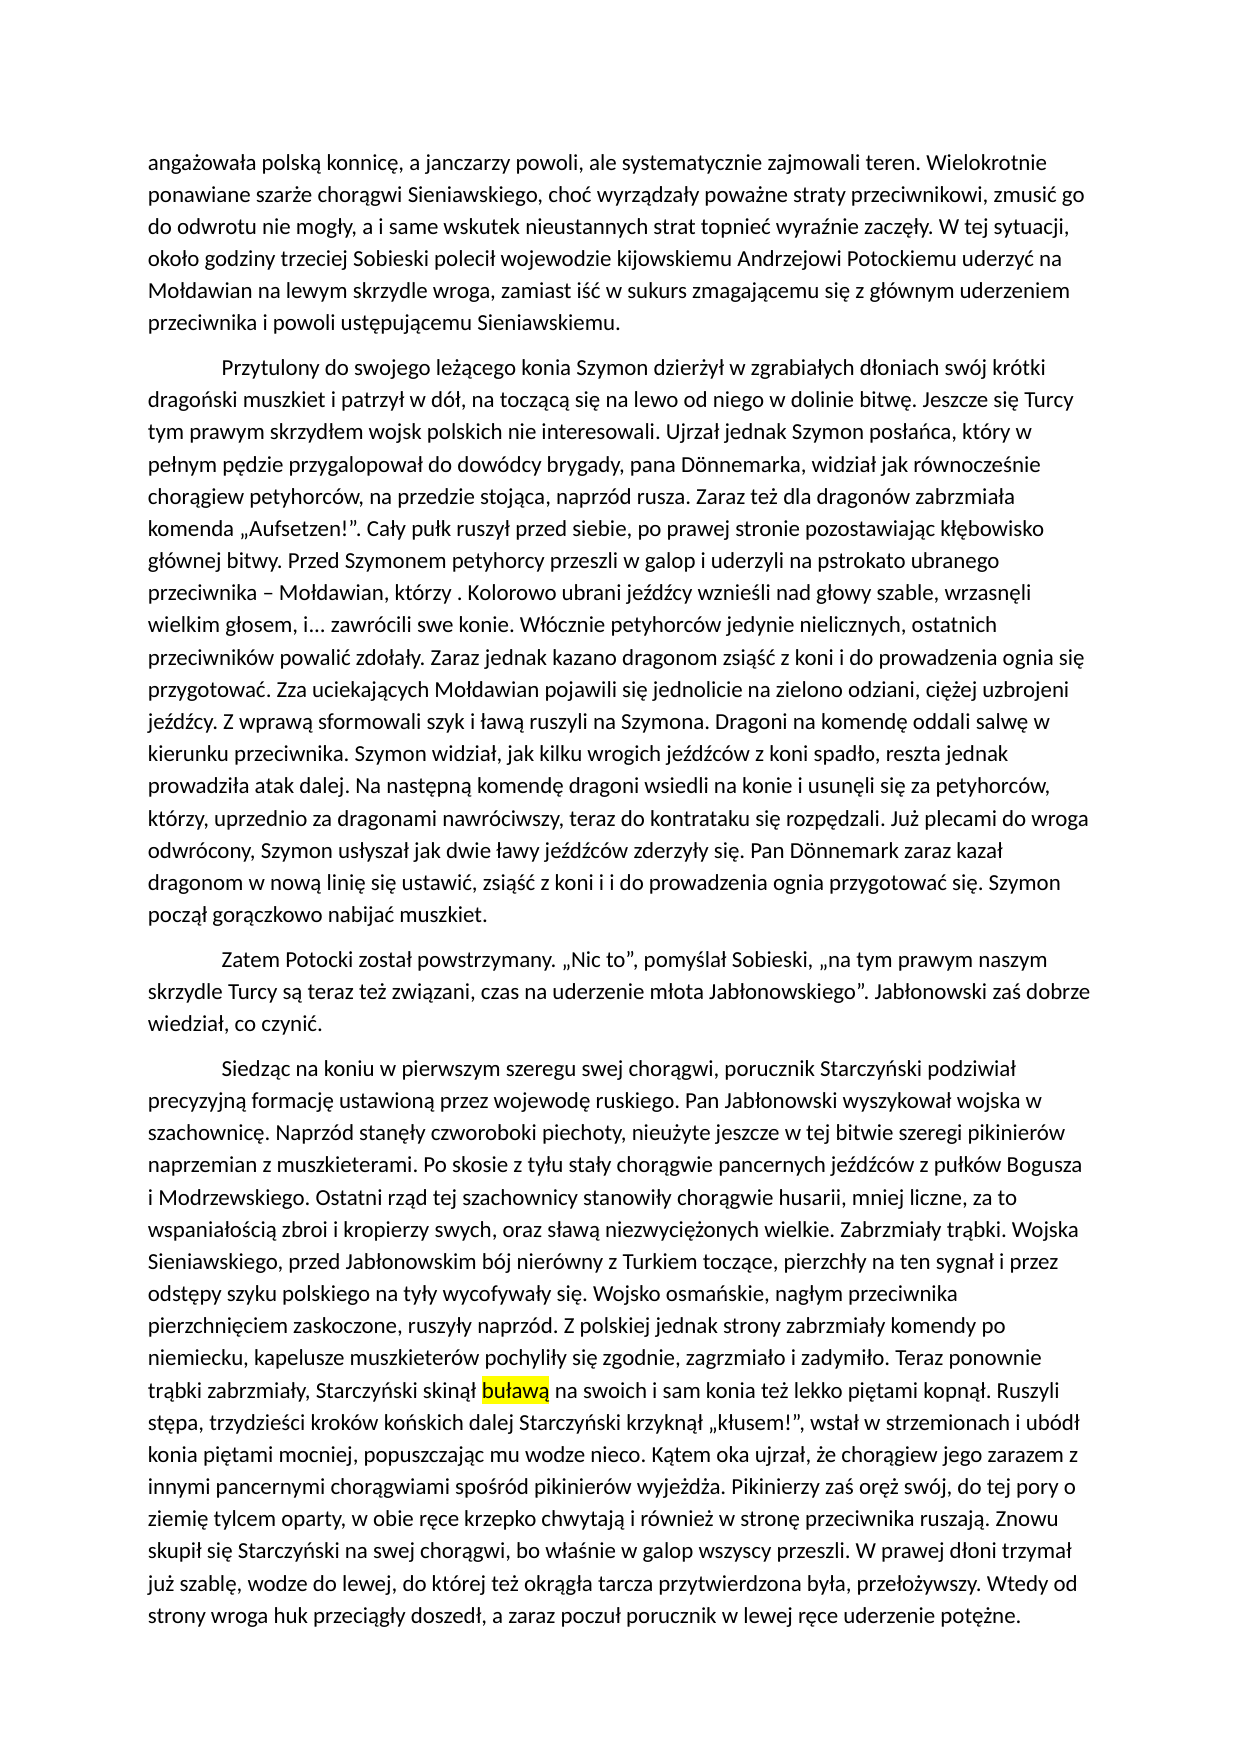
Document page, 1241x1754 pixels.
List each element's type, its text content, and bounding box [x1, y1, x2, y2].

text angażowała polską konnicę, a janczarzy powoli, ale systematycznie zajmowali teren. Wielokrotnie ponawiane szarże chorągwi Sieniawskiego, choć wyrządzały poważne straty przeciwnikowi, zmusić go do odwrotu nie mogły, a i same wskutek nieustannych strat topnieć wyraźnie zaczęły. W tej sytuacji, około godziny trzeciej Sobieski polecił wojewodzie kijowskiemu Andrzejowi Potockiemu uderzyć na Mołdawian na lewym skrzydle wroga, zamiast iść w sukurs zmagającemu się z głównym uderzeniem przeciwnika i powoli ustępującemu Sieniawskiemu. [148, 148, 1093, 337]
text Siedząc na koniu w pierwszym szeregu swej chorągwi, porucznik Starczyński podziwiał precyzyjną formację ustawioną przez wojewodę ruskiego. Pan Jabłonowski wyszykował wojska w szachownicę. Naprzód stanęły czworoboki piechoty, nieużyte jeszcze w tej bitwie szeregi pikinierów naprzemian z muszkieterami. Po skosie z tyłu stały chorągwie pancernych jeźdźców z pułków Bogusza i Modrzewskiego. Ostatni rząd tej szachownicy stanowiły chorągwie husarii, mniej liczne, za to wspaniałością zbroi i kropierzy swych, oraz sławą niezwyciężonych wielkie. Zabrzmiały trąbki. Wojska Sieniawskiego, przed Jabłonowskim bój nierówny z Turkiem toczące, pierzchły na ten sygnał i przez odstępy szyku polskiego na tyły wycofywały się. Wojsko osmańskie, nagłym przeciwnika pierzchnięciem zaskoczone, ruszyły naprzód. Z polskiej jednak strony zabrzmiały komendy po niemiecku, kapelusze muszkieterów pochyliły się zgodnie, zagrzmiało i zadymiło. Teraz ponownie trąbki zabrzmiały, Starczyński skinął buławą na swoich i sam konia też lekko piętami kopnął. Ruszyli stępa, trzydzieści kroków końskich dalej Starczyński krzyknął „kłusem!”, wstał w strzemionach i ubódł konia piętami mocniej, popuszczając mu wodze nieco. Kątem oka ujrzał, że chorągiew jego zarazem z innymi pancernymi chorągwiami spośród pikinierów wyjeżdża. Pikinierzy zaś oręż swój, do tej pory o ziemię tylcem oparty, w obie ręce krzepko chwytają i również w stronę przeciwnika ruszają. Znowu skupił się Starczyński na swej chorągwi, bo właśnie w galop wszyscy przeszli. W prawej dłoni trzymał już szablę, wodze do lewej, do której też okrągła tarcza przytwierdzona była, przełożywszy. Wtedy od strony wroga huk przeciągły doszedł, a zaraz poczuł porucznik w lewej ręce uderzenie potężne. [148, 1054, 1093, 1629]
text Przytulony do swojego leżącego konia Szymon dzierżył w zgrabiałych dłoniach swój krótki dragoński muszkiet i patrzył w dół, na toczącą się na lewo od niego w dolinie bitwę. Jeszcze się Turcy tym prawym skrzydłem wojsk polskich nie interesowali. Ujrzał jednak Szymon posłańca, który w pełnym pędzie przygalopował do dowódcy brygady, pana Dönnemarka, widział jak równocześnie chorągiew petyhorców, na przedzie stojąca, naprzód rusza. Zaraz też dla dragonów zabrzmiała komenda „Aufsetzen!”. Cały pułk ruszył przed siebie, po prawej stronie pozostawiając kłębowisko głównej bitwy. Przed Szymonem petyhorcy przeszli w galop i uderzyli na pstrokato ubranego przeciwnika – Mołdawian, którzy . Kolorowo ubrani jeźdźcy wznieśli nad głowy szable, wrzasnęli wielkim głosem, i... zawrócili swe konie. Włócznie petyhorców jedynie nielicznych, ostatnich przeciwników powalić zdołały. Zaraz jednak kazano dragonom zsiąść z koni i do prowadzenia ognia się przygotować. Zza uciekających Mołdawian pojawili się jednolicie na zielono odziani, ciężej uzbrojeni jeźdźcy. Z wprawą sformowali szyk i ławą ruszyli na Szymona. Dragoni na komendę oddali salwę w kierunku przeciwnika. Szymon widział, jak kilku wrogich jeźdźców z koni spadło, reszta jednak prowadziła atak dalej. Na następną komendę dragoni wsiedli na konie i usunęli się za petyhorców, którzy, uprzednio za dragonami nawróciwszy, teraz do kontrataku się rozpędzali. Już plecami do wroga odwrócony, Szymon usłyszał jak dwie ławy jeźdźców zderzyły się. Pan Dönnemark zaraz kazał dragonom w nową linię się ustawić, zsiąść z koni i i do prowadzenia ognia przygotować się. Szymon począł gorączkowo nabijać muszkiet. [148, 353, 1093, 928]
text Zatem Potocki został powstrzymany. „Nic to”, pomyślał Sobieski, „na tym prawym naszym skrzydle Turcy są teraz też związani, czas na uderzenie młota Jabłonowskiego”. Jabłonowski zaś dobrze wiedział, co czynić. [148, 945, 1093, 1037]
